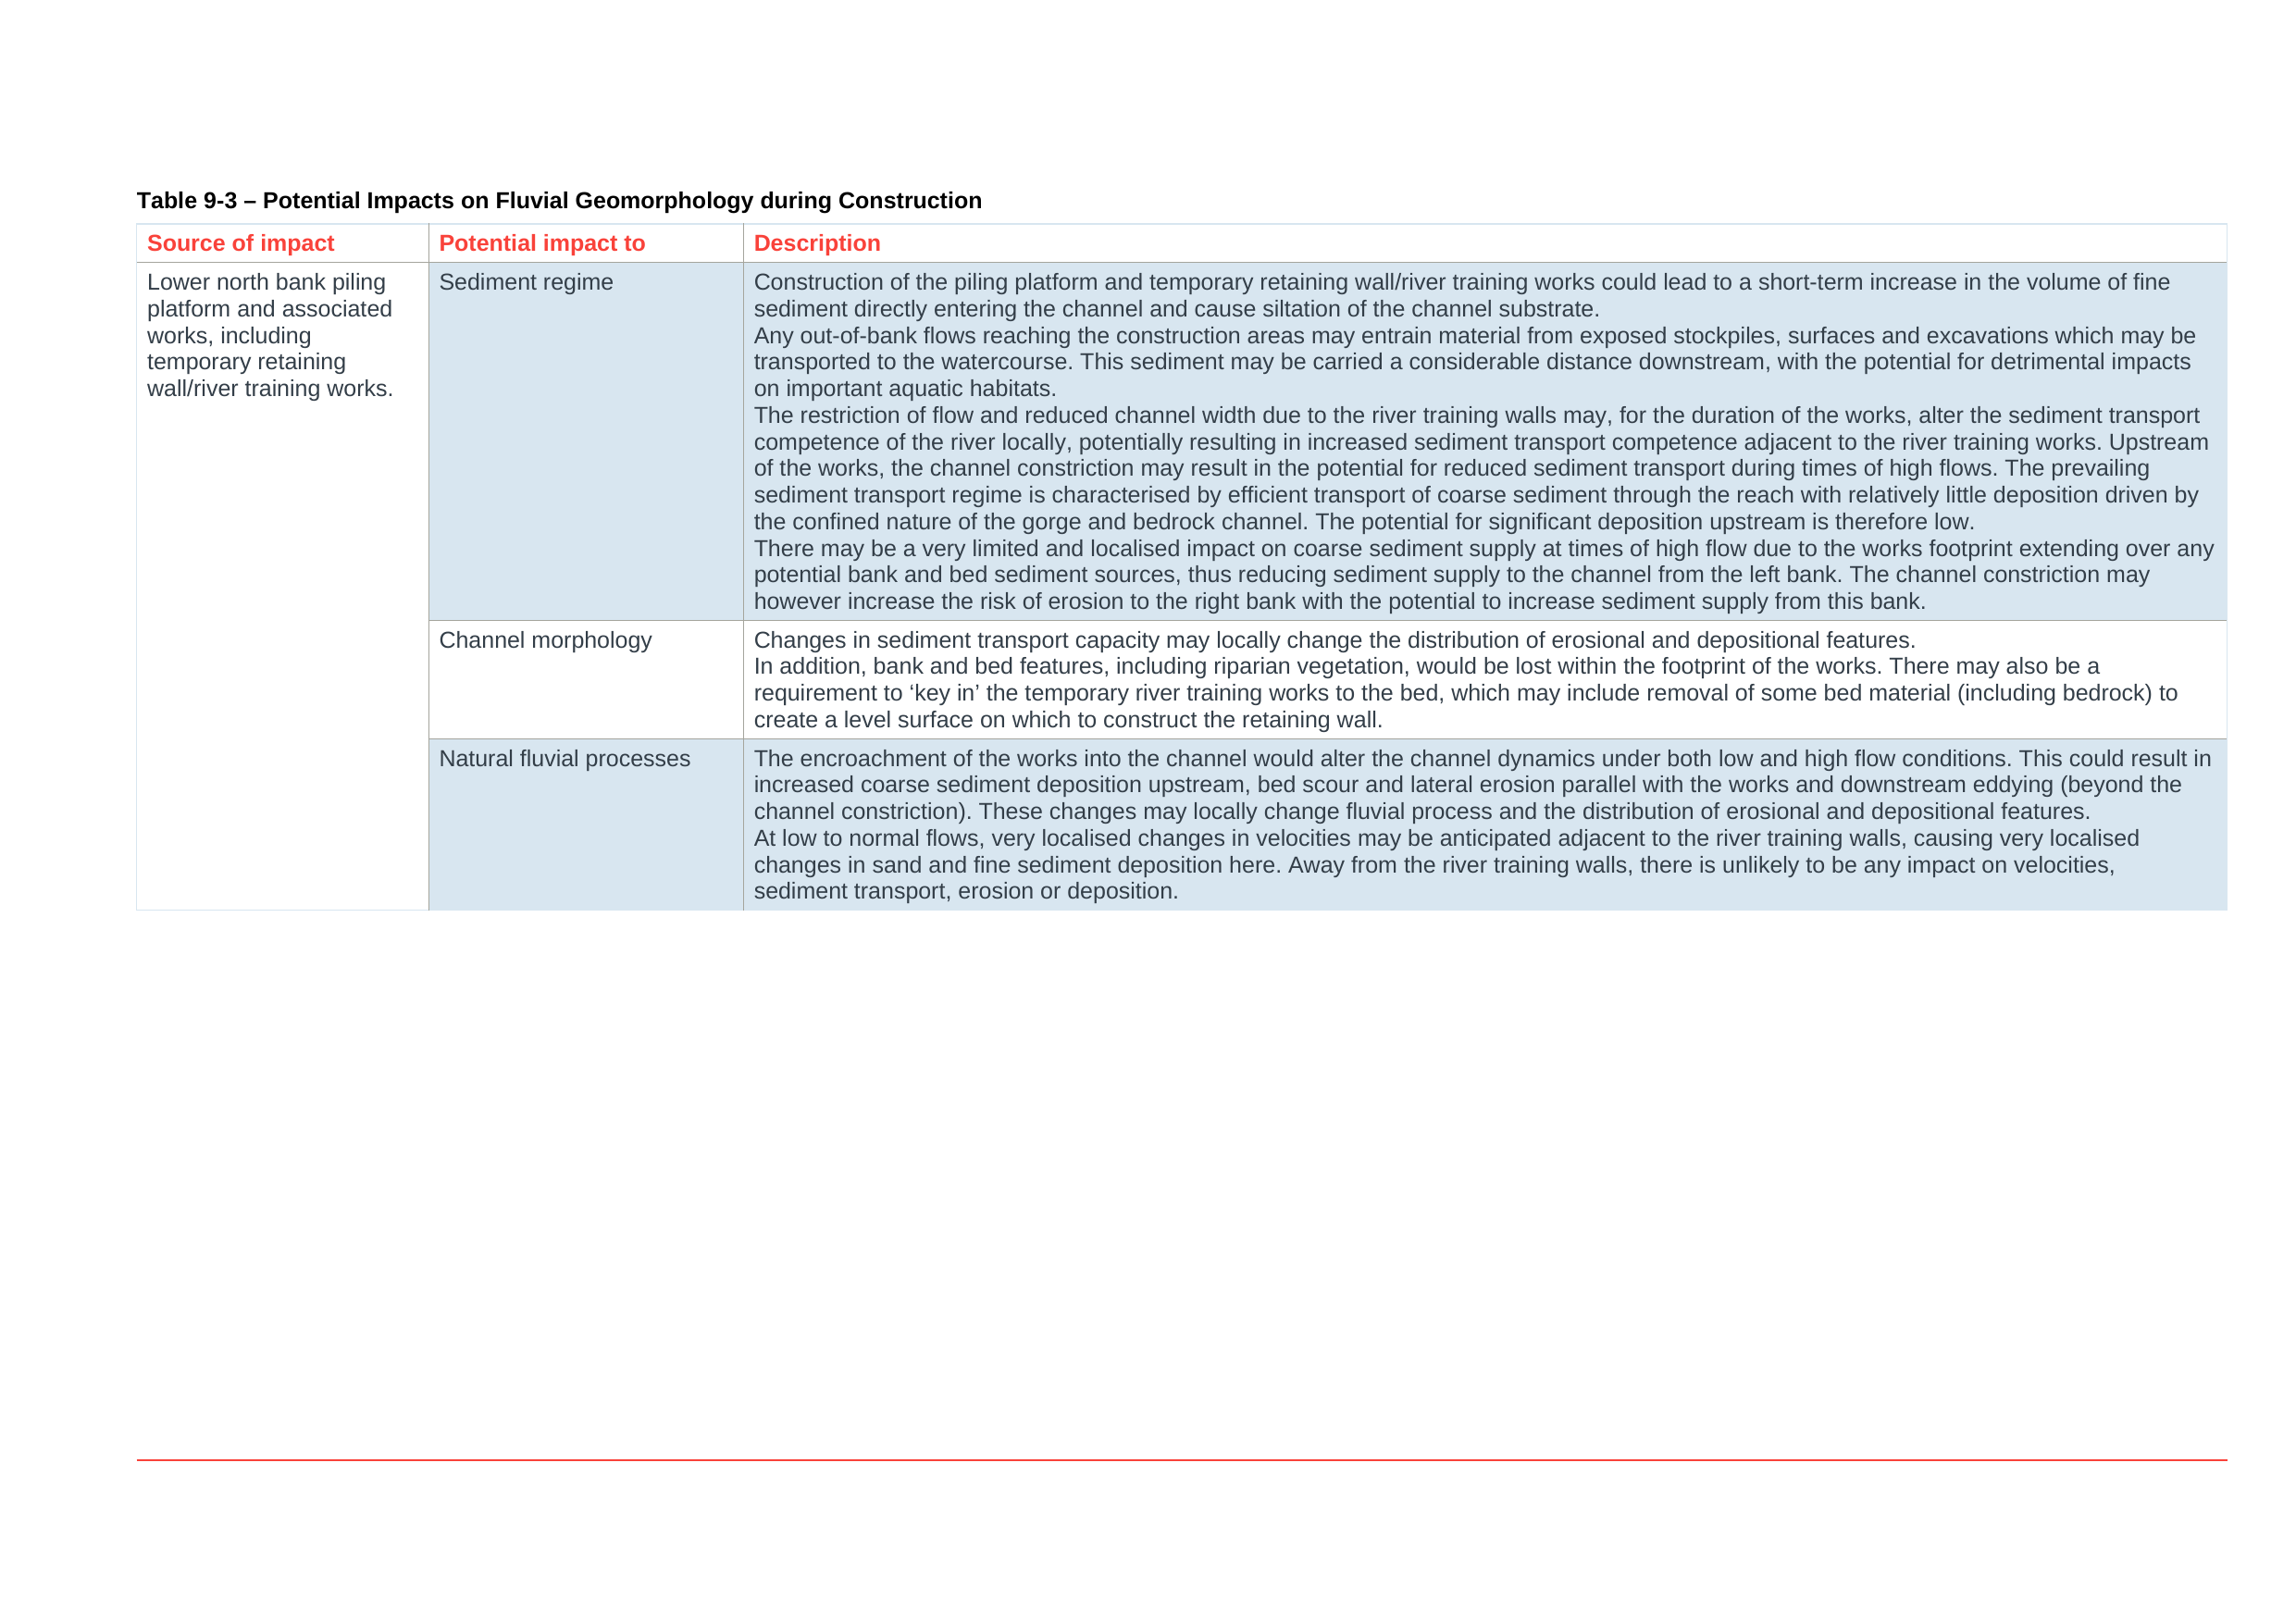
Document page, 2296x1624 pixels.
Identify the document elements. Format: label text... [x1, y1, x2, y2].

table_header Description [744, 225, 2227, 262]
table_cell Channel morphology [429, 621, 743, 738]
table_cell Changes in sediment transport capacity may locally change the distribution of erosional and depositional features. In addition, bank and bed features, including riparian vegetation, would be lost within the footprint of the works. There may also be a requirement to ‘key in’ the temporary river training works to the bed, which may include removal of some bed material (including bedrock) to create a level surface on which to construct the retaining wall. [744, 621, 2227, 738]
table_cell The encroachment of the works into the channel would alter the channel dynamics under both low and high flow conditions. This could result in increased coarse sediment deposition upstream, bed scour and lateral erosion parallel with the works and downstream eddying (beyond the channel constriction). These changes may locally change fluvial process and the distribution of erosional and depositional features. At low to normal flows, very localised changes in velocities may be anticipated adjacent to the river training walls, causing very localised changes in sand and fine sediment deposition here. Away from the river training walls, there is unlikely to be any impact on velocities, sediment transport, erosion or deposition. [744, 739, 2227, 910]
table_cell Sediment regime [429, 263, 743, 620]
table_cell Lower north bank piling platform and associated works, including temporary retaining wall/river training works. [137, 263, 428, 910]
table_header Potential impact to [429, 225, 743, 262]
table_cell Construction of the piling platform and temporary retaining wall/river training works could lead to a short-term increase in the volume of fine sediment directly entering the channel and cause siltation of the channel substrate. Any out-of-bank flows reaching the construction areas may entrain material from exposed stockpiles, surfaces and excavations which may be transported to the watercourse. This sediment may be carried a considerable distance downstream, with the potential for detrimental impacts on important aquatic habitats. The restriction of flow and reduced channel width due to the river training walls may, for the duration of the works, alter the sediment transport competence of the river locally, potentially resulting in increased sediment transport competence adjacent to the river training works. Upstream of the works, the channel constriction may result in the potential for reduced sediment transport during times of high flows. The prevailing sediment transport regime is characterised by efficient transport of coarse sediment through the reach with relatively little deposition driven by the confined nature of the gorge and bedrock channel. The potential for significant deposition upstream is therefore low. There may be a very limited and localised impact on coarse sediment supply at times of high flow due to the works footprint extending over any potential bank and bed sediment sources, thus reducing sediment supply to the channel from the left bank. The channel constriction may however increase the risk of erosion to the right bank with the potential to increase sediment supply from this bank. [744, 263, 2227, 620]
text Table 9‑3 – Potential Impacts on Fluvial Geomorphology during Construction [137, 187, 2228, 214]
table_header Source of impact [137, 225, 428, 262]
table_cell Natural fluvial processes [429, 739, 743, 910]
